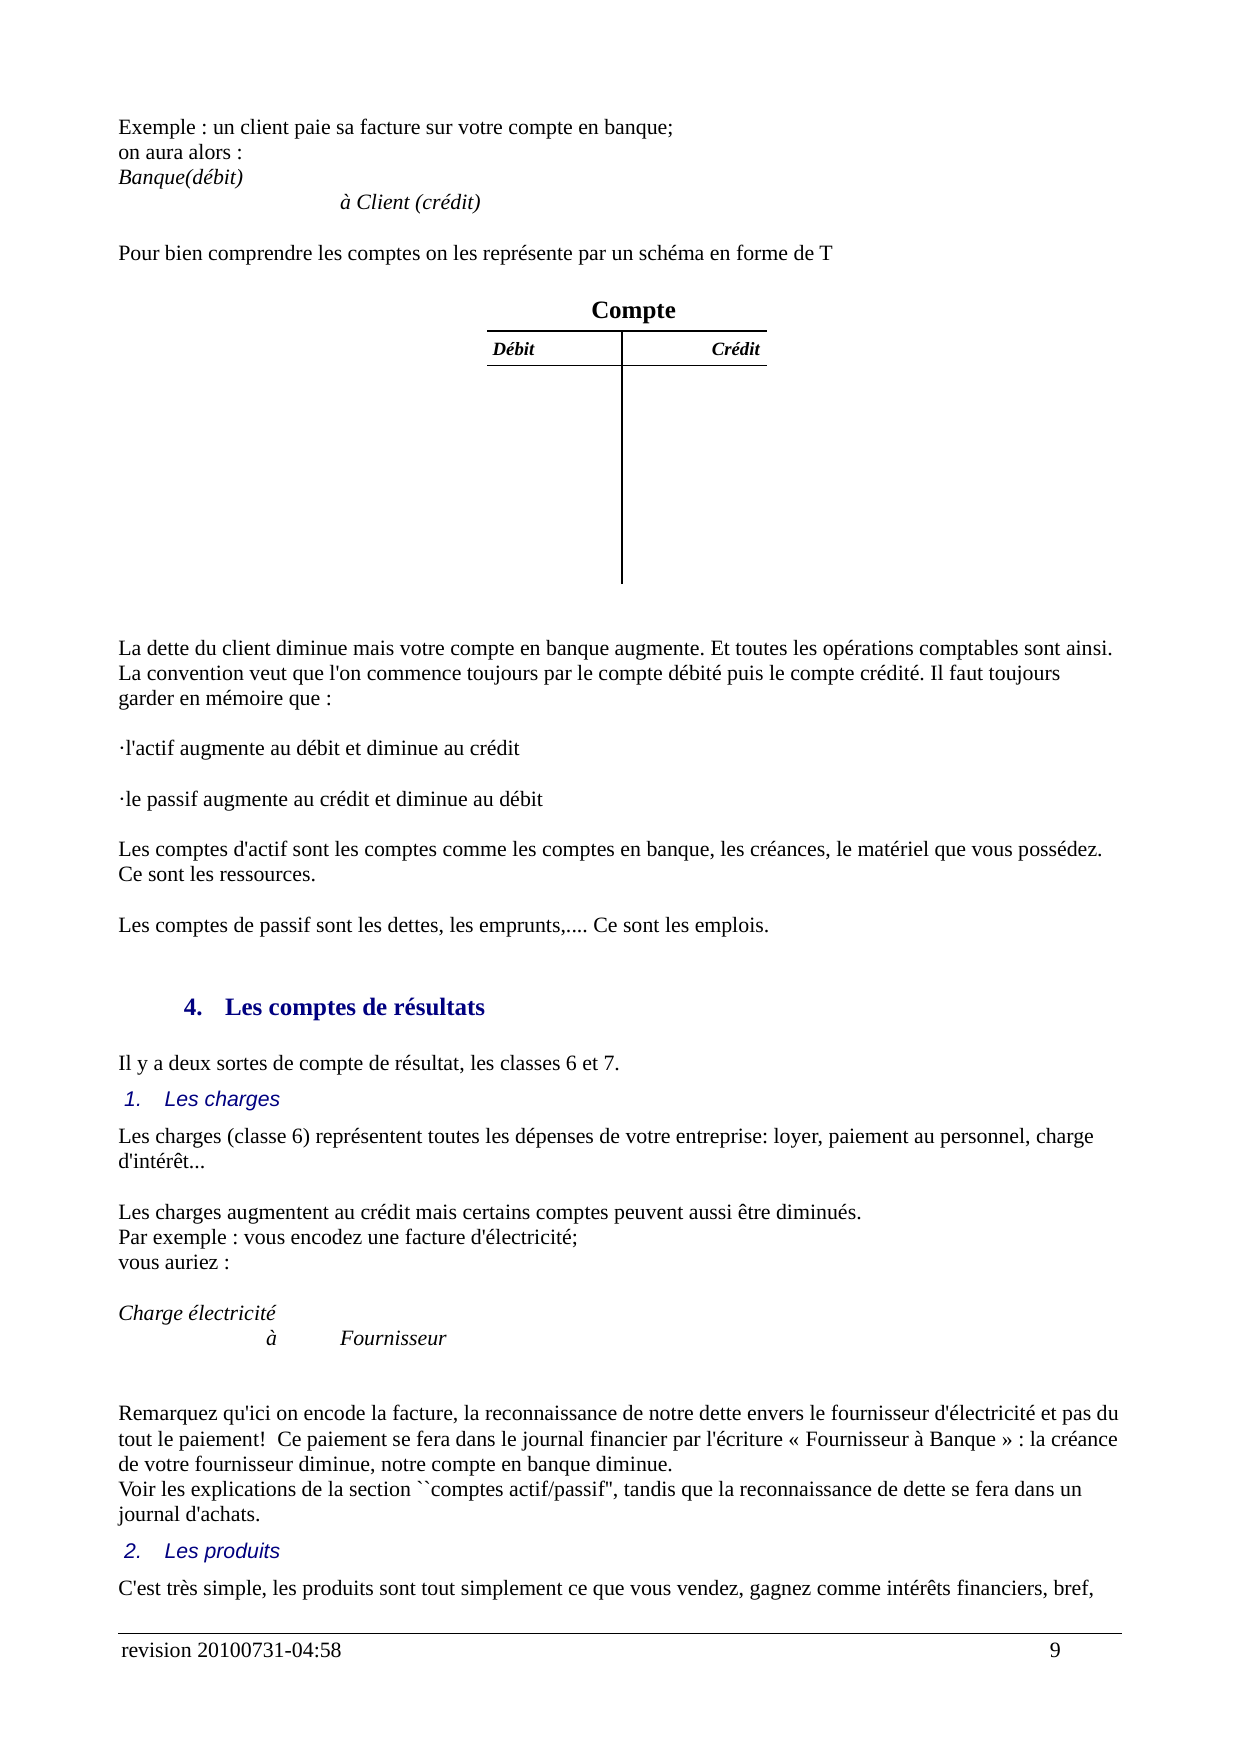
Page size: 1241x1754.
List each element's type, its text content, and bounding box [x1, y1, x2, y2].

text Les comptes de passif sont les dettes, les emprunts,.... Ce sont les emplois. [118, 912, 1122, 937]
text Pour bien comprendre les comptes on les représente par un schéma en forme de T [118, 240, 1122, 265]
text Par exemple : vous encodez une facture d'électricité; [118, 1224, 1122, 1249]
subtitle Les comptes de résultats [177, 992, 1122, 1020]
text Voir les explications de la section ``comptes actif/passif'', tandis que la reconnaissance de dette se fera dans un journal d'achats. [118, 1476, 1122, 1526]
text La dette du client diminue mais votre compte en banque augmente. Et toutes les opérations comptables sont ainsi. La convention veut que l'on commence toujours par le compte débité puis le compte crédité. Il faut toujours garder en mémoire que : [118, 634, 1122, 710]
text Exemple : un client paie sa facture sur votre compte en banque; [118, 114, 1122, 139]
text ·le passif augmente au crédit et diminue au débit [118, 786, 1122, 811]
text ·l'actif augmente au débit et diminue au crédit [118, 735, 1122, 761]
text Banque(débit) [118, 164, 1122, 189]
subtitle Les charges [118, 1087, 1122, 1111]
text C'est très simple, les produits sont tout simplement ce que vous vendez, gagnez comme intérêts financiers, bref, [118, 1574, 1122, 1600]
table_cell [623, 366, 767, 584]
table_cell Débit [487, 332, 621, 365]
table_cell Crédit [623, 332, 767, 365]
text Charge électricité [118, 1299, 1122, 1325]
text vous auriez : [118, 1249, 1122, 1274]
text Il y a deux sortes de compte de résultat, les classes 6 et 7. [118, 1050, 1122, 1075]
text Les comptes d'actif sont les comptes comme les comptes en banque, les créances, le matériel que vous possédez. Ce sont les ressources. [118, 836, 1122, 887]
table_cell [487, 366, 621, 584]
text Remarquez qu'ici on encode la facture, la reconnaissance de notre dette envers le fournisseur d'électricité et pas du tout le paiement! Ce paiement se fera dans le journal financier par l'écriture « Fournisseur à Banque » : la créance de votre fournisseur diminue, notre compte en banque diminue. [118, 1400, 1122, 1476]
text à Fournisseur [118, 1325, 1122, 1350]
table_header Compte [487, 290, 767, 330]
text Les charges (classe 6) représentent toutes les dépenses de votre entreprise: loyer, paiement au personnel, charge d'intérêt... [118, 1123, 1122, 1173]
text on aura alors : [118, 139, 1122, 164]
subtitle Les produits [118, 1538, 1122, 1563]
text à Client (crédit) [118, 189, 1122, 214]
text Les charges augmentent au crédit mais certains comptes peuvent aussi être diminués. [118, 1199, 1122, 1224]
